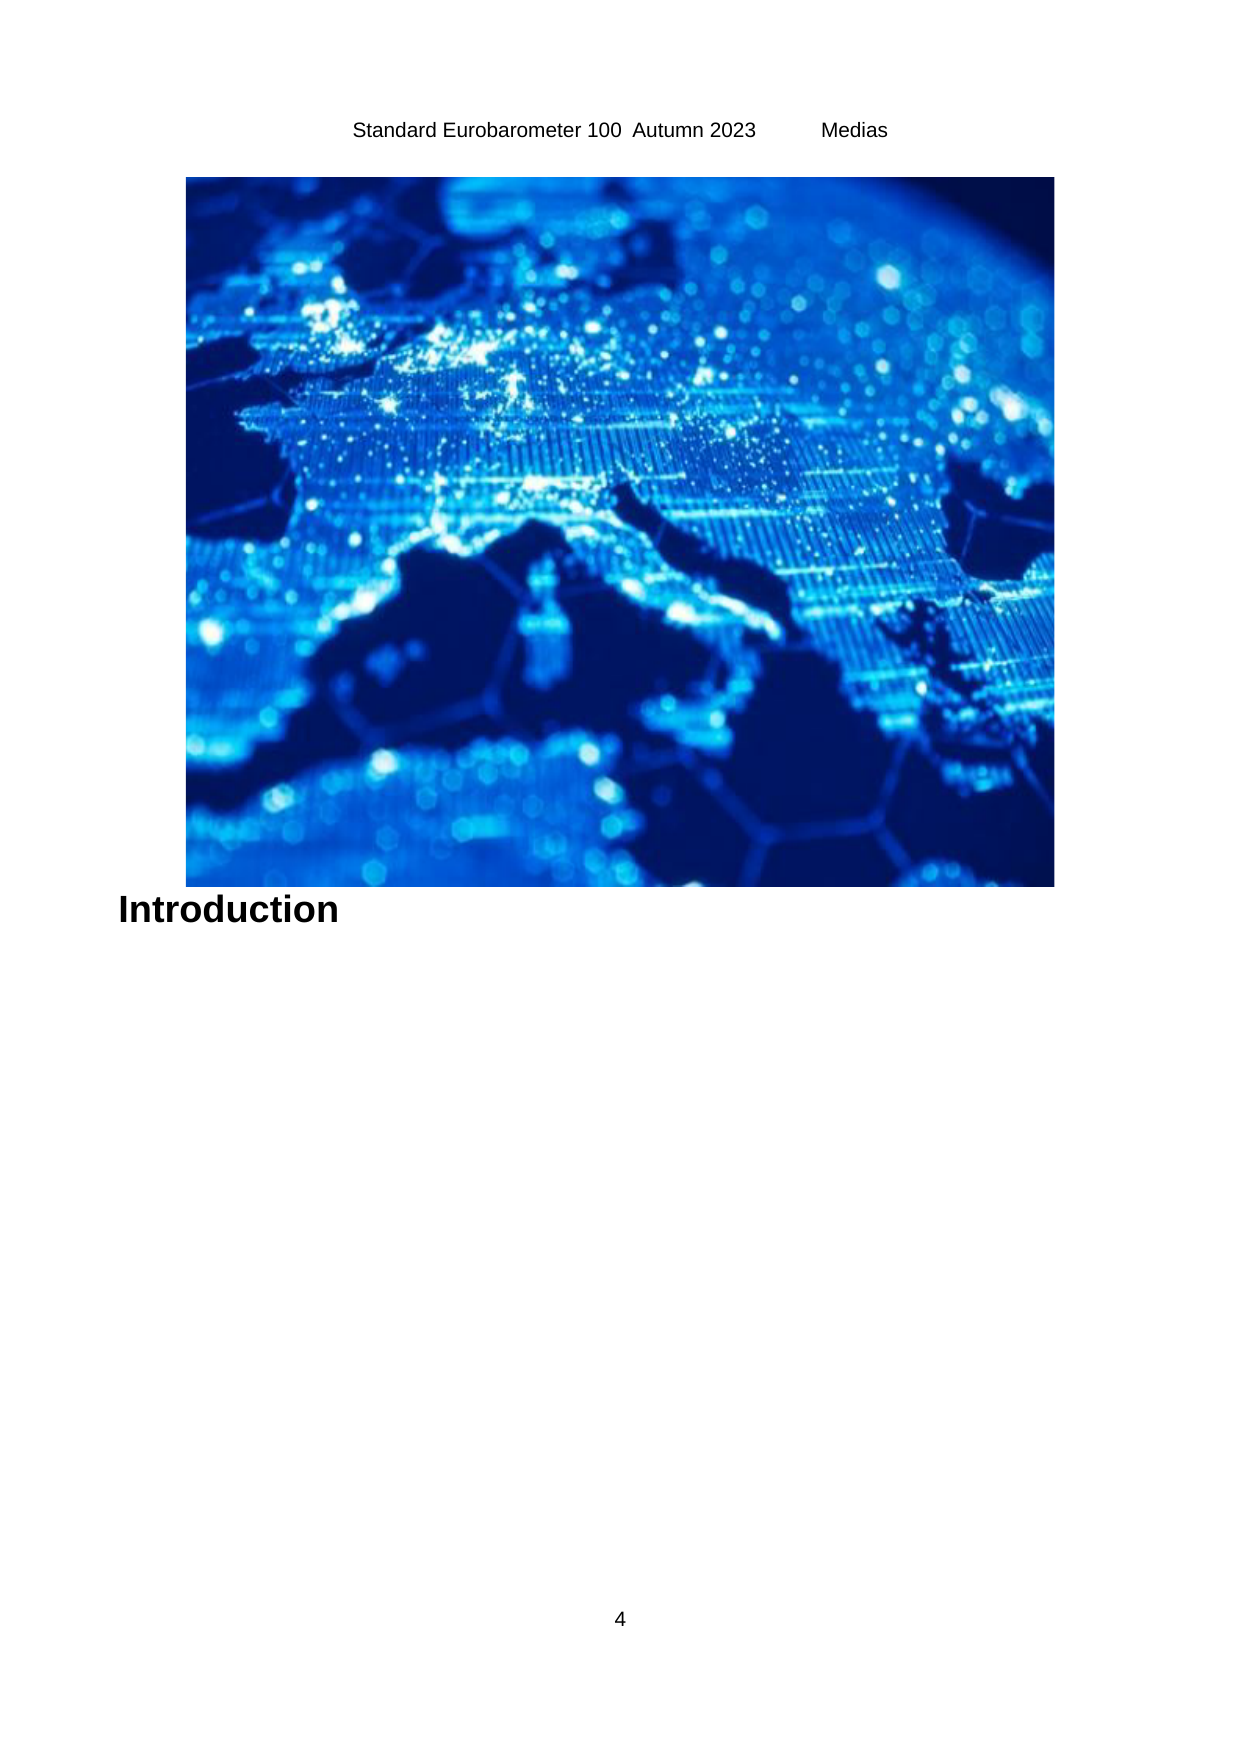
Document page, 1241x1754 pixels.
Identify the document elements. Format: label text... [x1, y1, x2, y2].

picture [618, 877, 628, 884]
picture [185, 177, 1055, 887]
picture [185, 735, 238, 757]
picture [616, 867, 625, 876]
picture [261, 716, 273, 727]
subtitle Introduction [118, 884, 1122, 930]
